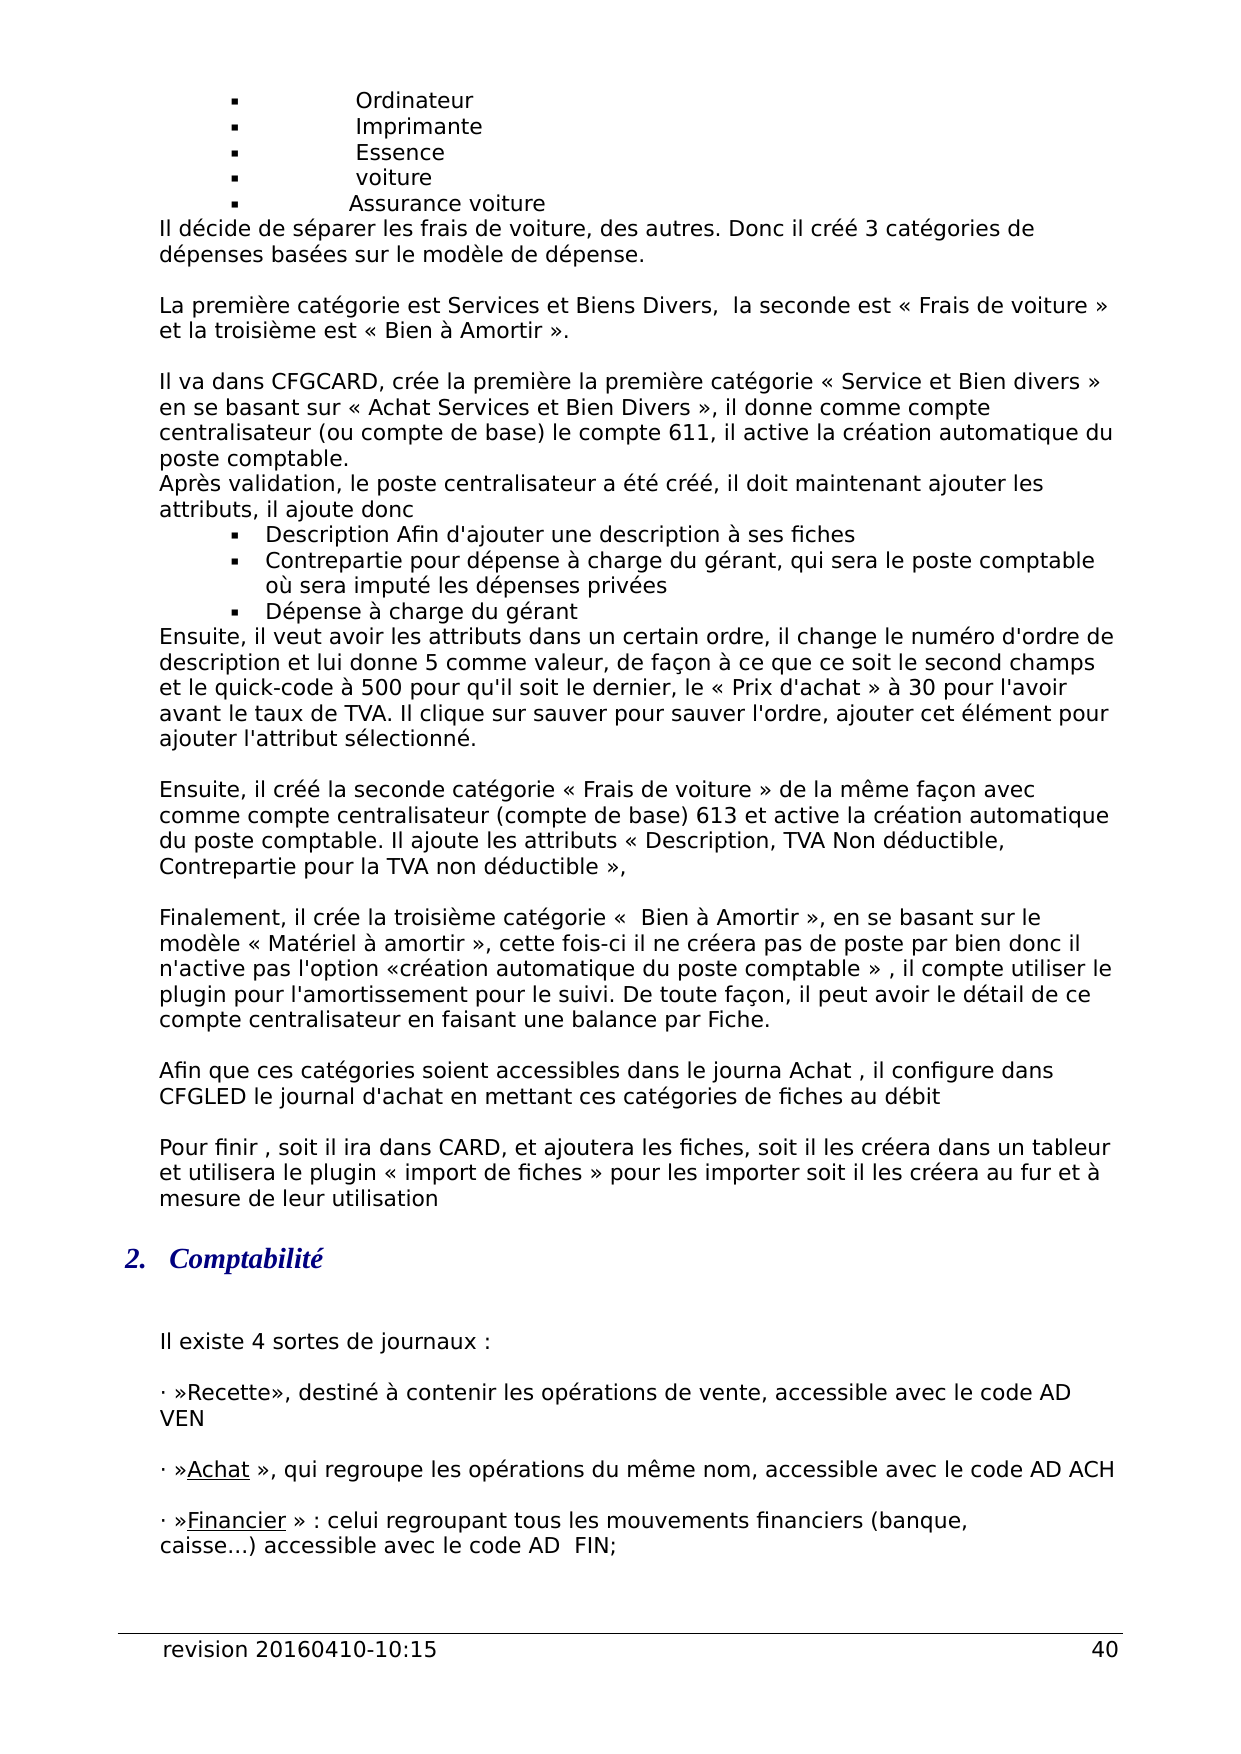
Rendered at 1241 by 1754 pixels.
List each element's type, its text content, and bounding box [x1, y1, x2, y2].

text La première catégorie est Services et Biens Divers, la seconde est « Frais de voiture » et la troisième est « Bien à Amortir ». [159, 293, 1123, 344]
list Imprimante [228, 114, 1123, 139]
text caisse...) accessible avec le code AD FIN; [159, 1534, 1123, 1559]
text Ensuite, il créé la seconde catégorie « Frais de voiture » de la même façon avec comme compte centralisateur (compte de base) 613 et active la création automatique du poste comptable. Il ajoute les attributs « Description, TVA Non déductible, Contrepartie pour la TVA non déductible », [159, 778, 1123, 880]
list Contrepartie pour dépense à charge du gérant, qui sera le poste comptable où sera imputé les dépenses privées [228, 548, 1123, 599]
list Dépense à charge du gérant [228, 599, 1123, 624]
list Ordinateur [228, 88, 1123, 114]
text · »Financier » : celui regroupant tous les mouvements financiers (banque, [159, 1508, 1123, 1534]
text Finalement, il crée la troisième catégorie « Bien à Amortir », en se basant sur le modèle « Matériel à amortir », cette fois-ci il ne créera pas de poste par bien donc il n'active pas l'option «création automatique du poste comptable » , il compte utiliser le plugin pour l'amortissement pour le suivi. De toute façon, il peut avoir le détail de ce compte centralisateur en faisant une balance par Fiche. [159, 905, 1123, 1033]
list Assurance voiture [228, 191, 1123, 216]
text Il va dans CFGCARD, crée la première la première catégorie « Service et Bien divers » en se basant sur « Achat Services et Bien Divers », il donne comme compte centralisateur (ou compte de base) le compte 611, il active la création automatique du poste comptable. [159, 369, 1123, 471]
list voiture [228, 165, 1123, 191]
text · »Recette», destiné à contenir les opérations de vente, accessible avec le code AD VEN [159, 1381, 1123, 1432]
text Pour finir , soit il ira dans CARD, et ajoutera les fiches, soit il les créera dans un tableur et utilisera le plugin « import de fiches » pour les importer soit il les créera au fur et à mesure de leur utilisation [159, 1135, 1123, 1211]
text Il existe 4 sortes de journaux : [159, 1329, 1123, 1355]
text Après validation, le poste centralisateur a été créé, il doit maintenant ajouter les attributs, il ajoute donc [159, 471, 1123, 522]
list Essence [228, 139, 1123, 165]
subtitle Comptabilité [117, 1241, 1123, 1274]
list Description Afin d'ajouter une description à ses fiches [228, 522, 1123, 548]
text Ensuite, il veut avoir les attributs dans un certain ordre, il change le numéro d'ordre de description et lui donne 5 comme valeur, de façon à ce que ce soit le second champs et le quick-code à 500 pour qu'il soit le dernier, le « Prix d'achat » à 30 pour l'avoir avant le taux de TVA. Il clique sur sauver pour sauver l'ordre, ajouter cet élément pour ajouter l'attribut sélectionné. [159, 624, 1123, 752]
text Afin que ces catégories soient accessibles dans le journa Achat , il configure dans CFGLED le journal d'achat en mettant ces catégories de fiches au débit [159, 1058, 1123, 1109]
text · »Achat », qui regroupe les opérations du même nom, accessible avec le code AD ACH [159, 1457, 1123, 1483]
text Il décide de séparer les frais de voiture, des autres. Donc il créé 3 catégories de dépenses basées sur le modèle de dépense. [159, 216, 1123, 267]
